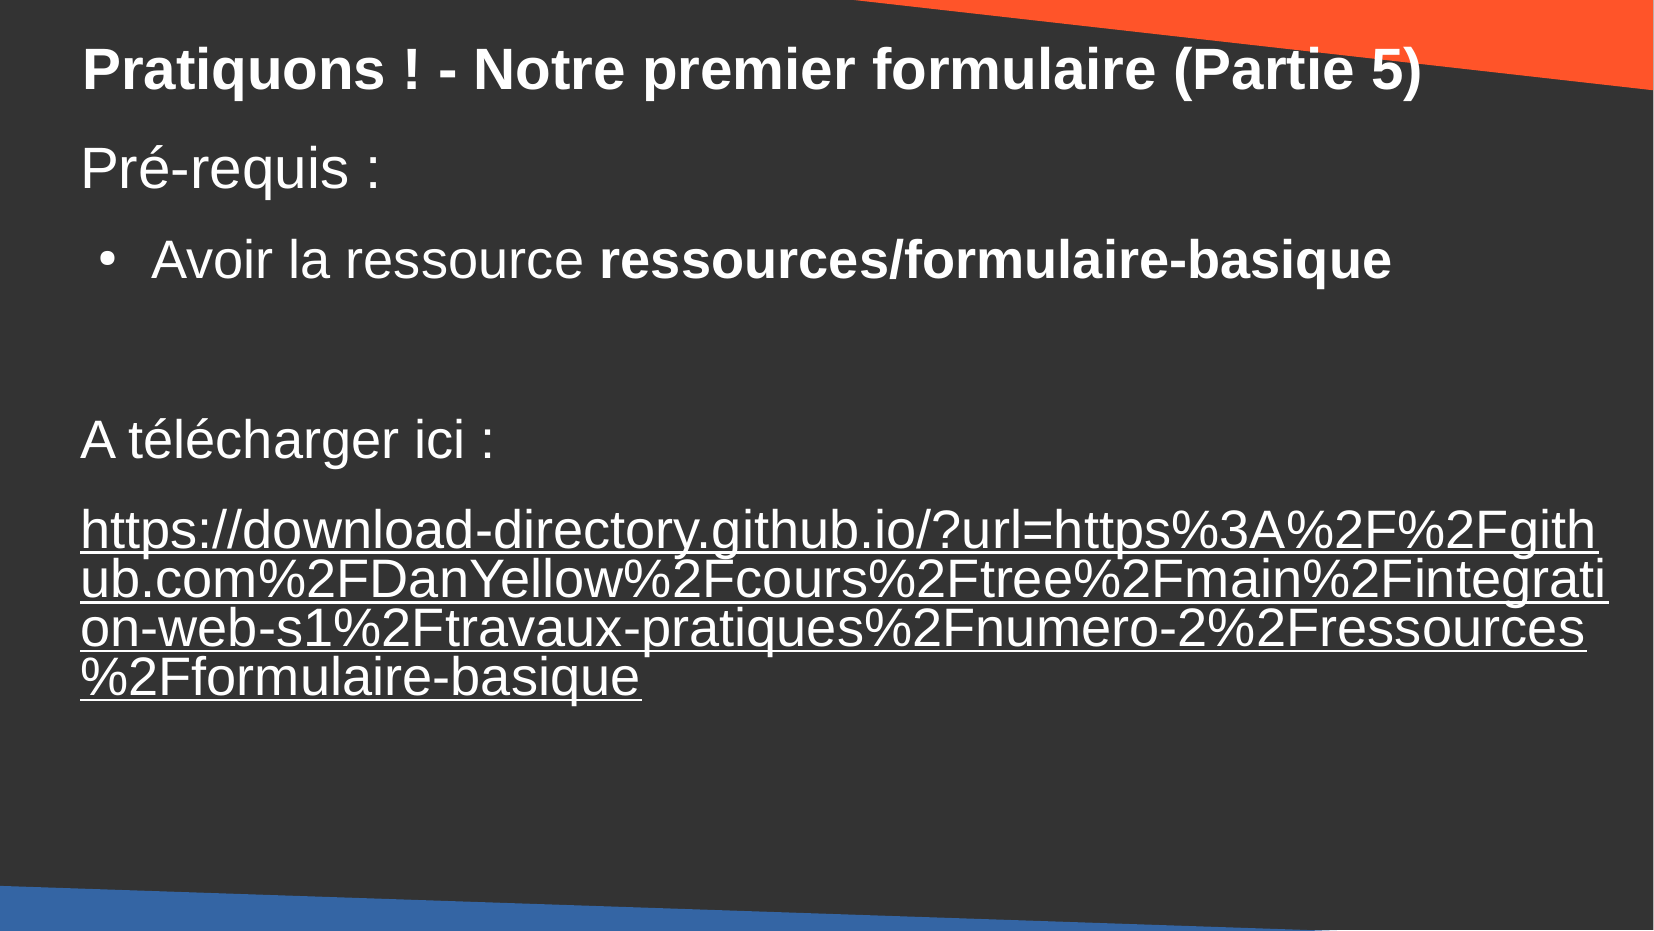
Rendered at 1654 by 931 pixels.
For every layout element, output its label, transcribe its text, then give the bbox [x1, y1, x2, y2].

title Pratiquons ! - Notre premier formulaire (Partie 5) [82, 37, 1571, 114]
text_box [0, 885, 1337, 931]
text_box [853, 0, 1654, 91]
list Pré-requis : Avoir la ressource ressources/formulaire-basique A télécharger ici : https://download-directory.github.io/?url=https%3A%2F%2Fgithub.com%2FDanYellow%2Fcours%2Ftree%2Fmain%2Fintegration-web-s1%2Ftravaux-pratiques%2Fnumero-2%2Fressources%2Fformulaire-basique [80, 135, 1620, 721]
